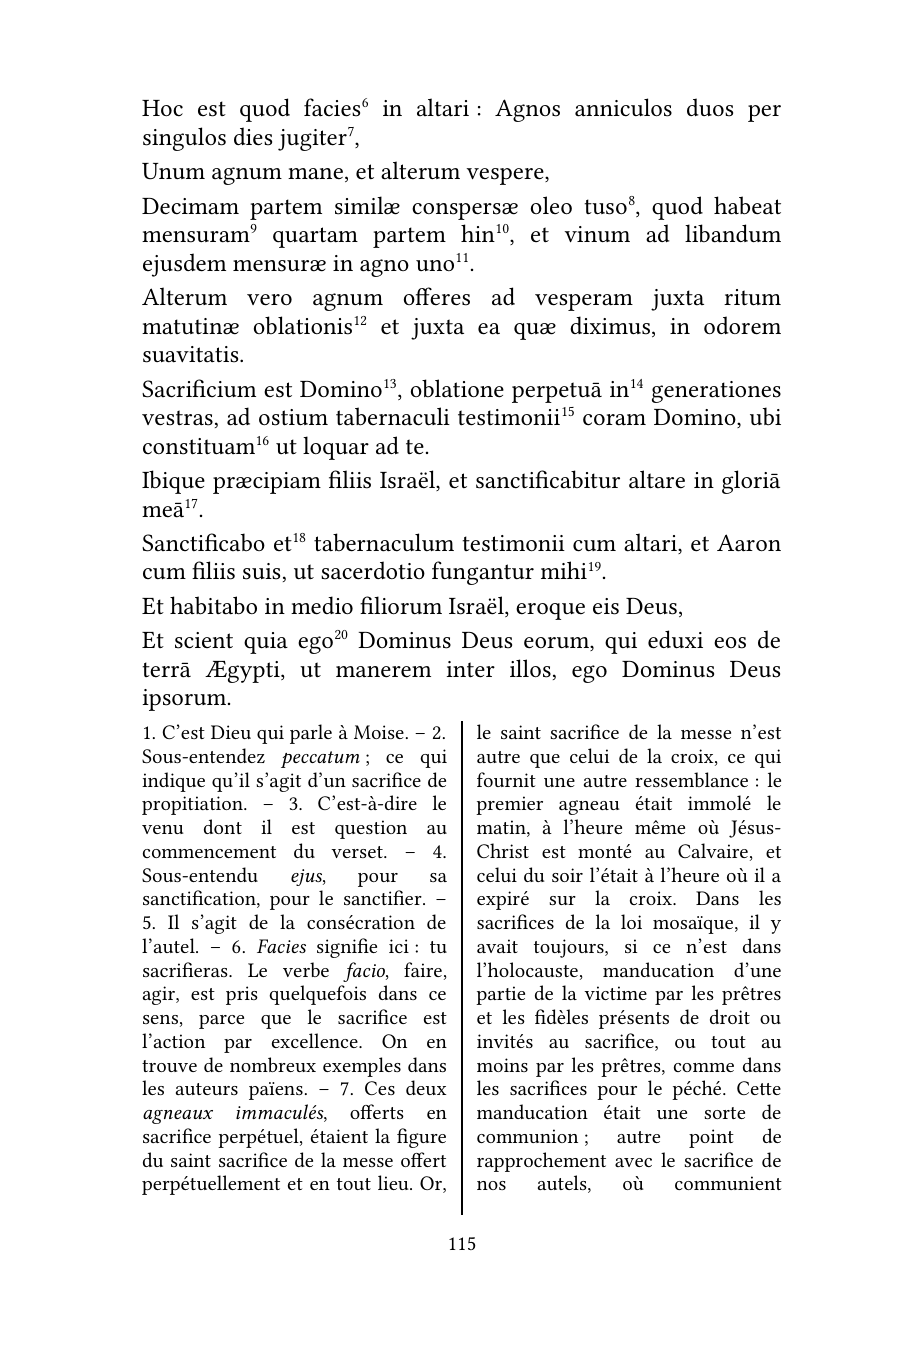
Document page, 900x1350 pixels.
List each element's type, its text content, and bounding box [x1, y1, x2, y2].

text Alterum vero agnum offeres ad vesperam juxta ritum matutinæ oblationis12 et juxta ea quæ diximus, in odorem suavitatis. [142, 283, 782, 369]
text Ibique præcipiam filiis Israël, et sanctificabitur altare in gloriā meā17. [142, 466, 782, 523]
text Et habitabo in medio filiorum Israël, eroque eis Deus, [142, 592, 782, 621]
text Unum agnum mane, et alterum vespere, [142, 157, 782, 186]
text Hoc est quod facies6 in altari : Agnos anniculos duos per singulos dies jugiter7, [142, 94, 782, 152]
text le saint sacrifice de la messe n’est autre que celui de la croix, ce qui fournit une autre ressemblance : le premier agneau était immolé le matin, à l’heure même où Jésus-Christ est monté au Calvaire, et celui du soir l’était à l’heure où il a expiré sur la croix. Dans les sacrifices de la loi mosaïque, il y avait toujours, si ce n’est dans l’holocauste, manducation d’une partie de la victime par les prêtres et les fidèles présents de droit ou invités au sacrifice, ou tout au moins par les prêtres, comme dans les sacrifices pour le péché. Cette manducation était une sorte de communion ; autre point de rapprochement avec le sacrifice de nos autels, où communient [476, 721, 782, 1196]
text Et scient quia ego20 Dominus Deus eorum, qui eduxi eos de terrā Ægypti, ut manerem inter illos, ego Dominus Deus ipsorum. [142, 626, 782, 712]
text Sacrificium est Domino13, oblatione perpetuā in14 generationes vestras, ad ostium tabernaculi testimonii15 coram Domino, ubi constituam16 ut loquar ad te. [142, 375, 782, 460]
text Sanctificabo et18 tabernaculum testimonii cum altari, et Aaron cum filiis suis, ut sacerdotio fungantur mihi19. [142, 529, 782, 586]
text 1. C’est Dieu qui parle à Moise. – 2. Sous-entendez peccatum ; ce qui indique qu’il s’agit d’un sacrifice de propitiation. – 3. C’est-à-dire le venu dont il est question au commencement du verset. – 4. Sous-entendu ejus, pour sa sanctification, pour le sanctifier. – 5. Il s’agit de la consécration de l’autel. – 6. Facies signifie ici : tu sacrifieras. Le verbe facio, faire, agir, est pris quelquefois dans ce sens, parce que le sacrifice est l’action par excellence. On en trouve de nombreux exemples dans les auteurs païens. – 7. Ces deux agneaux immaculés, offerts en sacrifice perpétuel, étaient la figure du saint sacrifice de la messe offert perpétuellement et en tout lieu. Or, [142, 721, 447, 1196]
text Decimam partem similæ conspersæ oleo tuso8, quod habeat mensuram9 quartam partem hin10, et vinum ad libandum ejusdem mensuræ in agno uno11. [142, 192, 782, 277]
